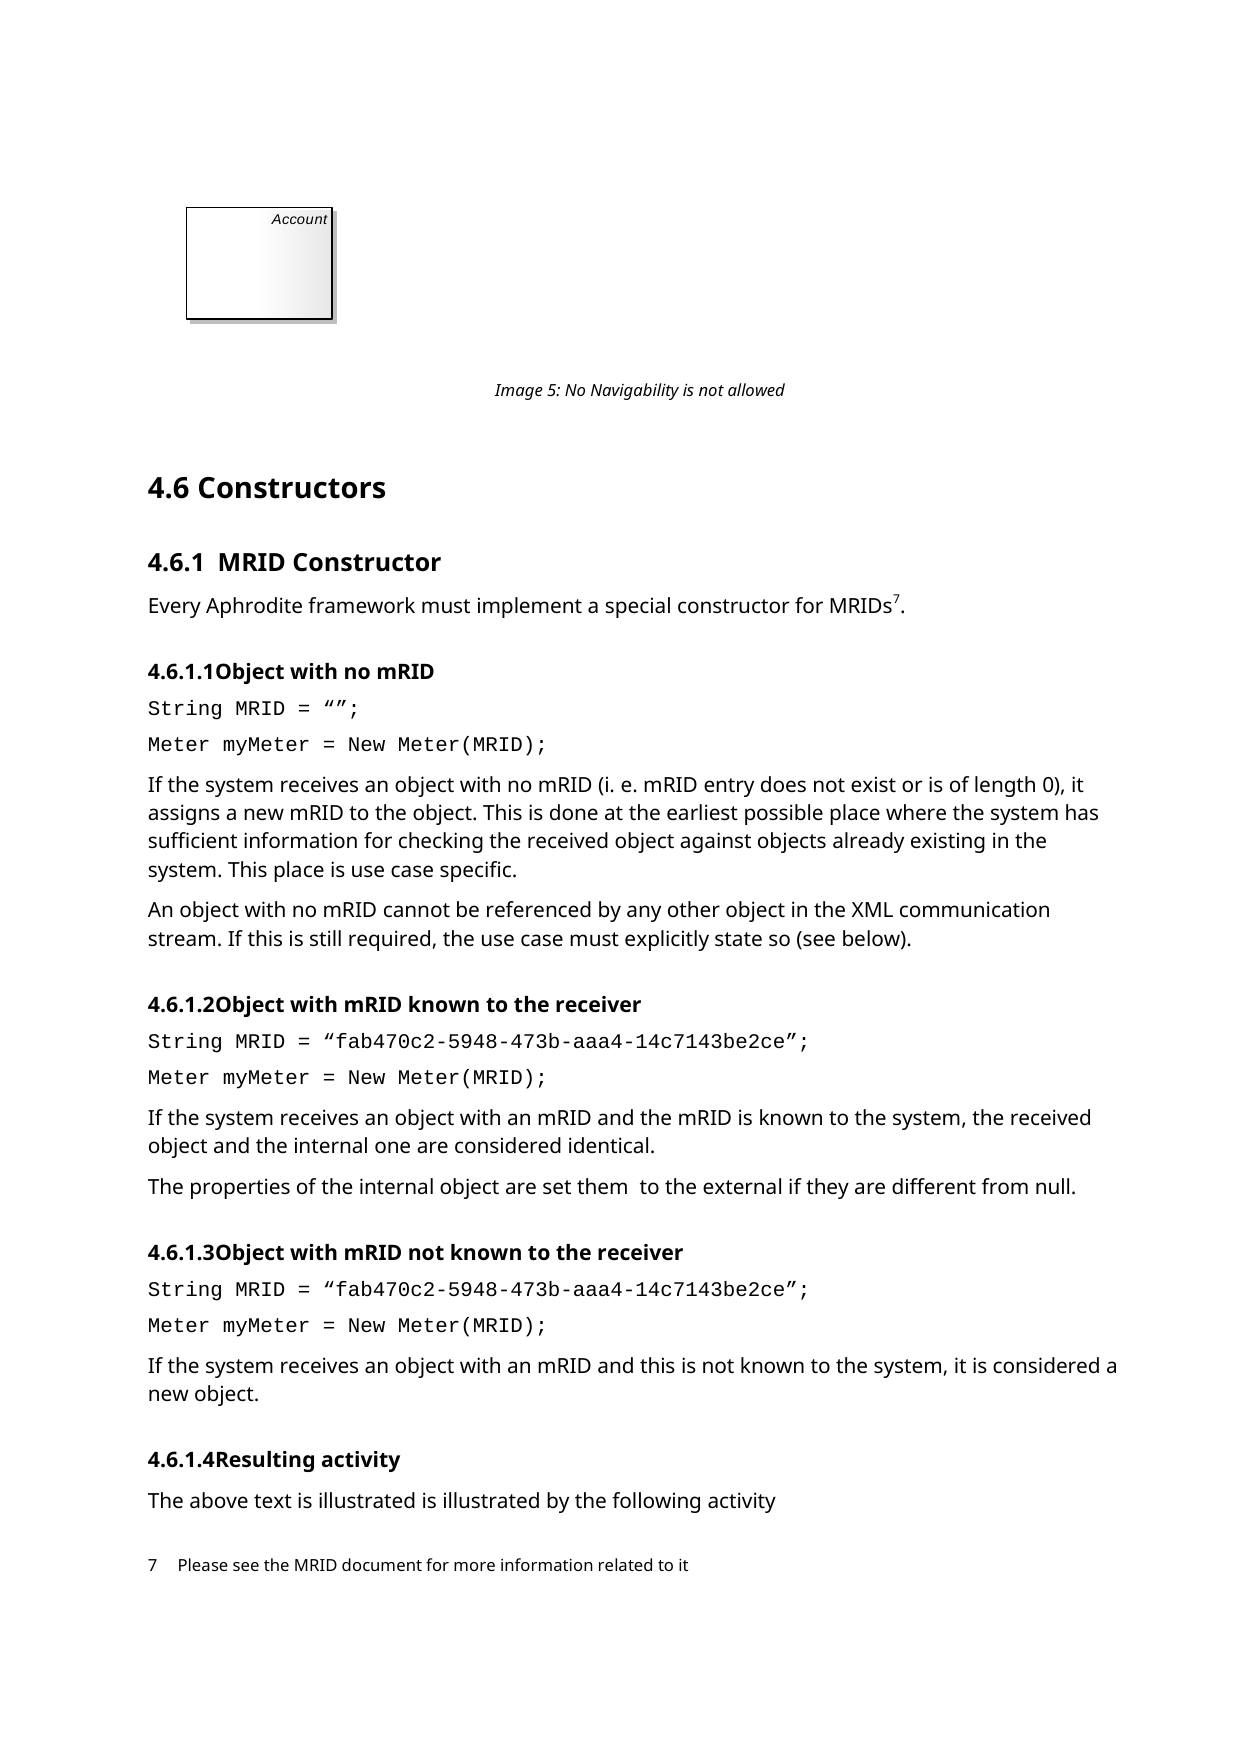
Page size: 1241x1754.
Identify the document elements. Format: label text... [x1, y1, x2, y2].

subtitle Resulting activity [148, 1445, 1122, 1474]
text Every Aphrodite framework must implement a special constructor for MRIDs. [148, 591, 1122, 619]
subtitle MRID Constructor [148, 544, 1122, 578]
subtitle Constructors [148, 467, 1122, 507]
subtitle Object with mRID not known to the receiver [148, 1238, 1122, 1267]
text Please see the MRID document for more information related to it [148, 1554, 1122, 1577]
text String MRID = “fab470c2-5948-473b-aaa4-14c7143be2ce”; [148, 1031, 1122, 1054]
subtitle Object with mRID known to the receiver [148, 989, 1122, 1018]
text Meter myMeter = New Meter(MRID); [148, 734, 1122, 758]
text The above text is illustrated is illustrated by the following activity [148, 1487, 1122, 1515]
text If the system receives an object with an mRID and the mRID is known to the system, the received object and the internal one are considered identical. [148, 1103, 1122, 1159]
text The properties of the internal object are set them to the external if they are different from null. [148, 1172, 1122, 1200]
text Meter myMeter = New Meter(MRID); [148, 1315, 1122, 1339]
text Meter myMeter = New Meter(MRID); [148, 1067, 1122, 1091]
text String MRID = “fab470c2-5948-473b-aaa4-14c7143be2ce”; [148, 1279, 1122, 1303]
text If the system receives an object with no mRID (i. e. mRID entry does not exist or is of length 0), it assigns a new mRID to the object. This is done at the earliest possible place where the system has sufficient information for checking the received object against objects already existing in the system. This place is use case specific. [148, 770, 1122, 883]
text Image 5: No Navigability is not allowed [159, 378, 1122, 401]
text If the system receives an object with an mRID and this is not known to the system, it is considered a new object. [148, 1351, 1122, 1408]
subtitle Object with no mRID [148, 657, 1122, 686]
text String MRID = “”; [148, 698, 1122, 722]
text An object with no mRID cannot be referenced by any other object in the XML communication stream. If this is still required, the use case must explicitly state so (see below). [148, 896, 1122, 952]
